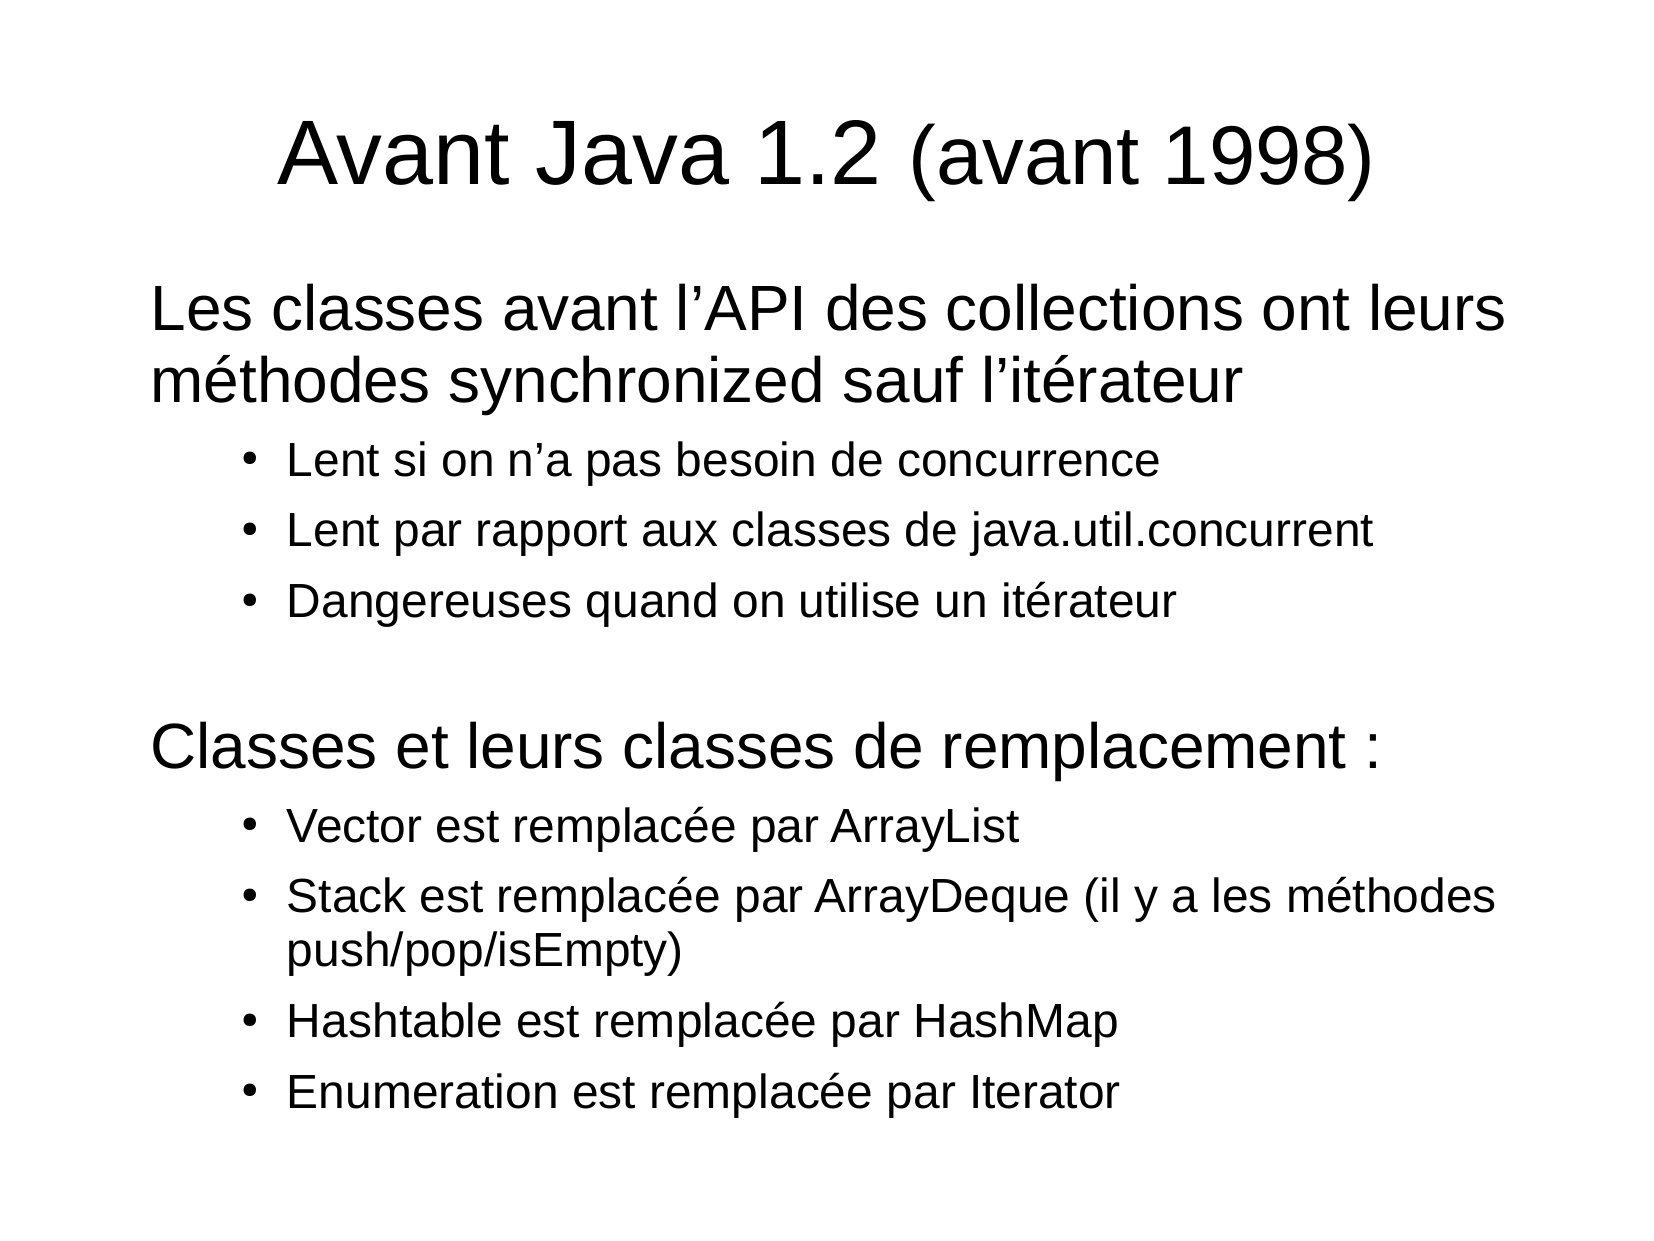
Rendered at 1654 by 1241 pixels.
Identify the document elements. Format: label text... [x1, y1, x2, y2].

list Les classes avant l’API des collections ont leurs méthodes synchronized sauf l’itérateur Lent si on n’a pas besoin de concurrence Lent par rapport aux classes de java.util.concurrent Dangereuses quand on utilise un itérateur Classes et leurs classes de remplacement : Vector est remplacée par ArrayList Stack est remplacée par ArrayDeque (il y a les méthodes push/pop/isEmpty) Hashtable est remplacée par HashMap Enumeration est remplacée par Iterator [82, 272, 1571, 1123]
title Avant Java 1.2 (avant 1998) [82, 49, 1571, 257]
